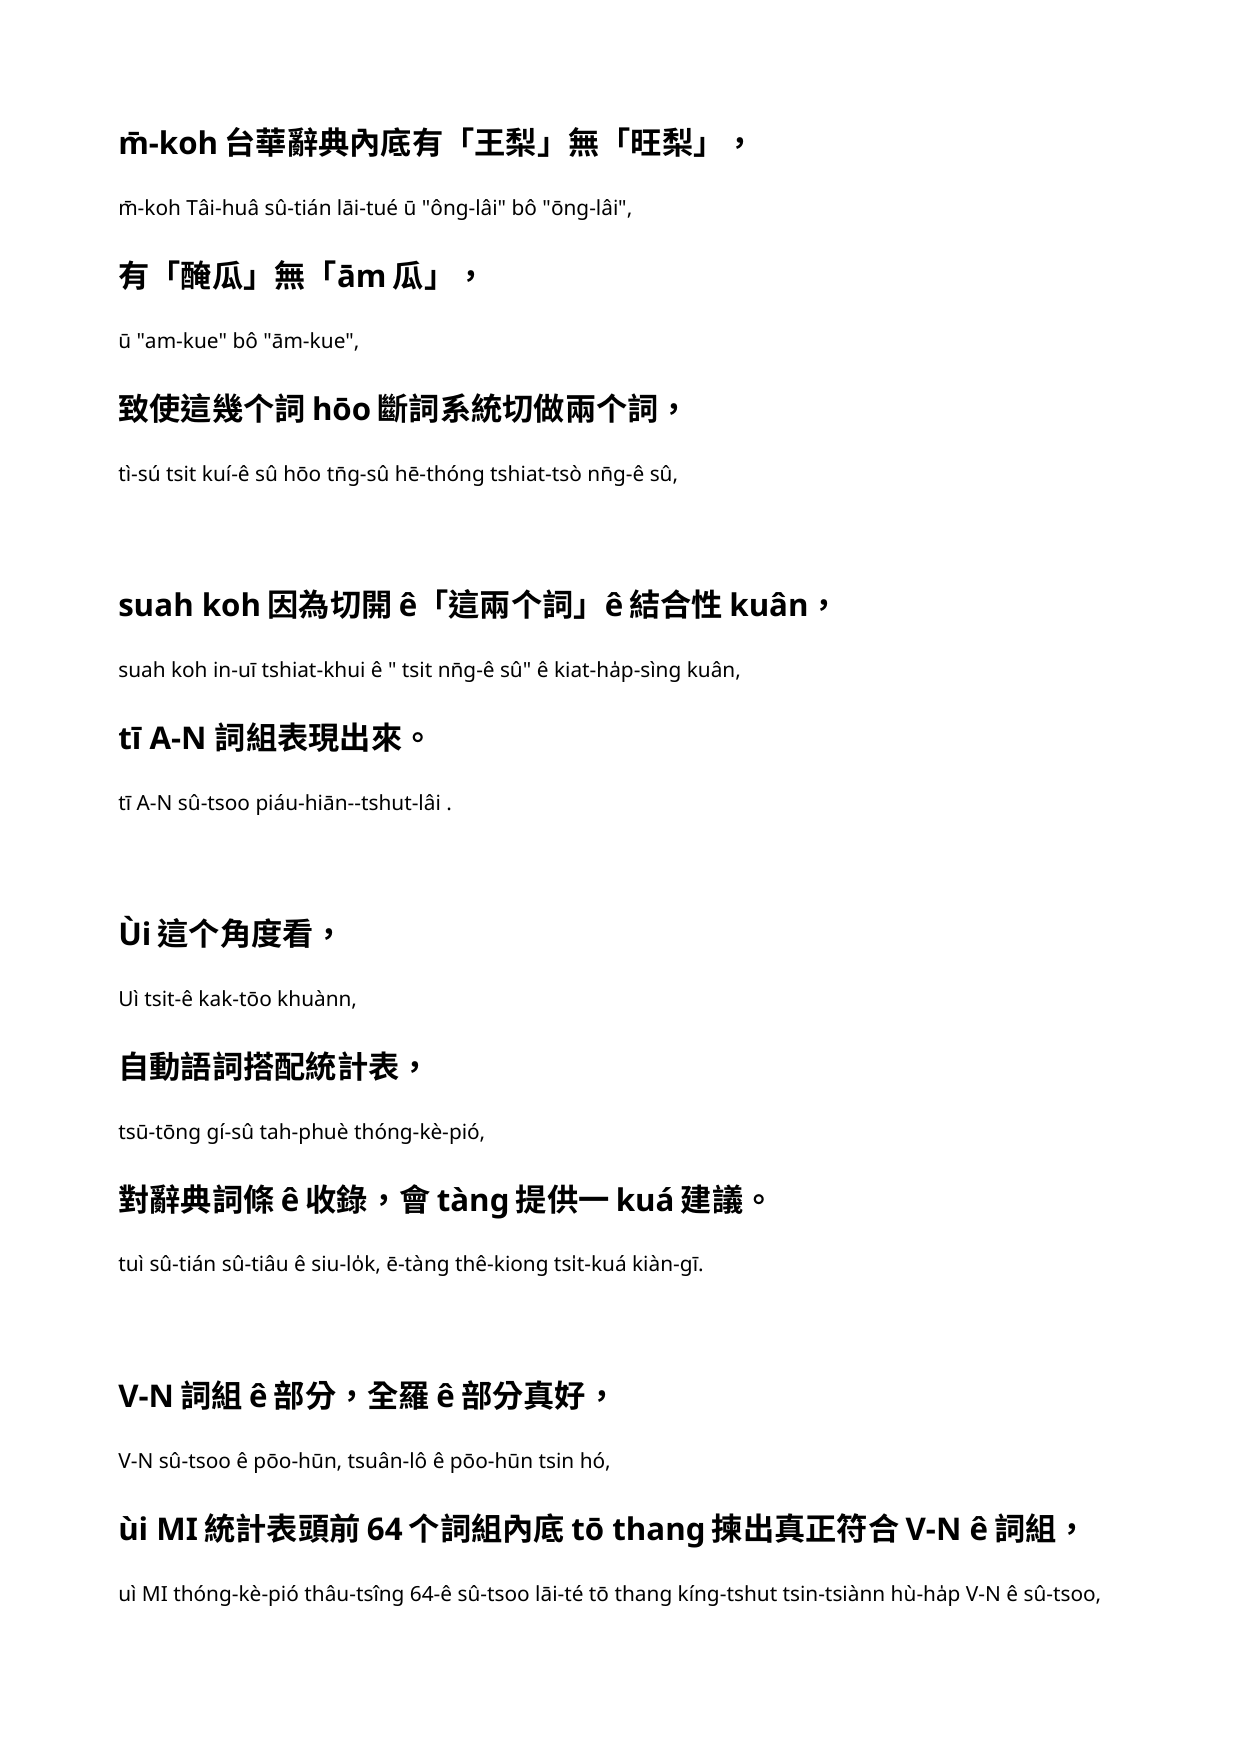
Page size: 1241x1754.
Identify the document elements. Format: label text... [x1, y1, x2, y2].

text Uì tsit-ê kak-tōo khuànn, [118, 984, 1122, 1013]
text 有「醃瓜」無「ām瓜」， [118, 251, 1122, 296]
text suah koh因為切開ê「這兩个詞」ê結合性kuân， [118, 580, 1122, 626]
text V-N sû-tsoo ê pōo-hūn, tsuân-lô ê pōo-hūn tsin hó, [118, 1446, 1122, 1474]
text m̄-koh Tâi-huâ sû-tián lāi-tué ū "ông-lâi" bô "ōng-lâi", [118, 193, 1122, 221]
text ū "am-kue" bô "ām-kue", [118, 326, 1122, 354]
text tī A-N 詞組表現出來。 [118, 713, 1122, 758]
text tsū-tōng gí-sû tah-phuè thóng-kè-pió, [118, 1117, 1122, 1145]
text ùi MI統計表頭前64个詞組內底tō thang揀出真正符合V-N ê詞組， [118, 1504, 1122, 1549]
text 自動語詞搭配統計表， [118, 1042, 1122, 1087]
text suah koh in-uī tshiat-khui ê " tsit nn̄g-ê sû" ê kiat-ha̍p-sìng kuân, [118, 655, 1122, 683]
text tuì sû-tián sû-tiâu ê siu-lo̍k, ē-tàng thê-kiong tsi̍t-kuá kiàn-gī. [118, 1249, 1122, 1278]
text uì MI thóng-kè-pió thâu-tsîng 64-ê sû-tsoo lāi-té tō thang kíng-tshut tsin-tsiànn hù-ha̍p V-N ê sû-tsoo, [118, 1579, 1122, 1607]
text tì-sú tsit kuí-ê sû hōo tn̄g-sû hē-thóng tshiat-tsò nn̄g-ê sû, [118, 459, 1122, 487]
text 致使這幾个詞hōo斷詞系統切做兩个詞， [118, 384, 1122, 429]
text 對辭典詞條ê收錄，會tàng提供一kuá建議。 [118, 1175, 1122, 1220]
text tī A-N sû-tsoo piáu-hiān--tshut-lâi . [118, 788, 1122, 816]
text Ùi這个角度看， [118, 909, 1122, 955]
text m̄-koh台華辭典內底有「王梨」無「旺梨」， [118, 118, 1122, 163]
text V-N詞組ê部分，全羅ê部分真好， [118, 1371, 1122, 1416]
